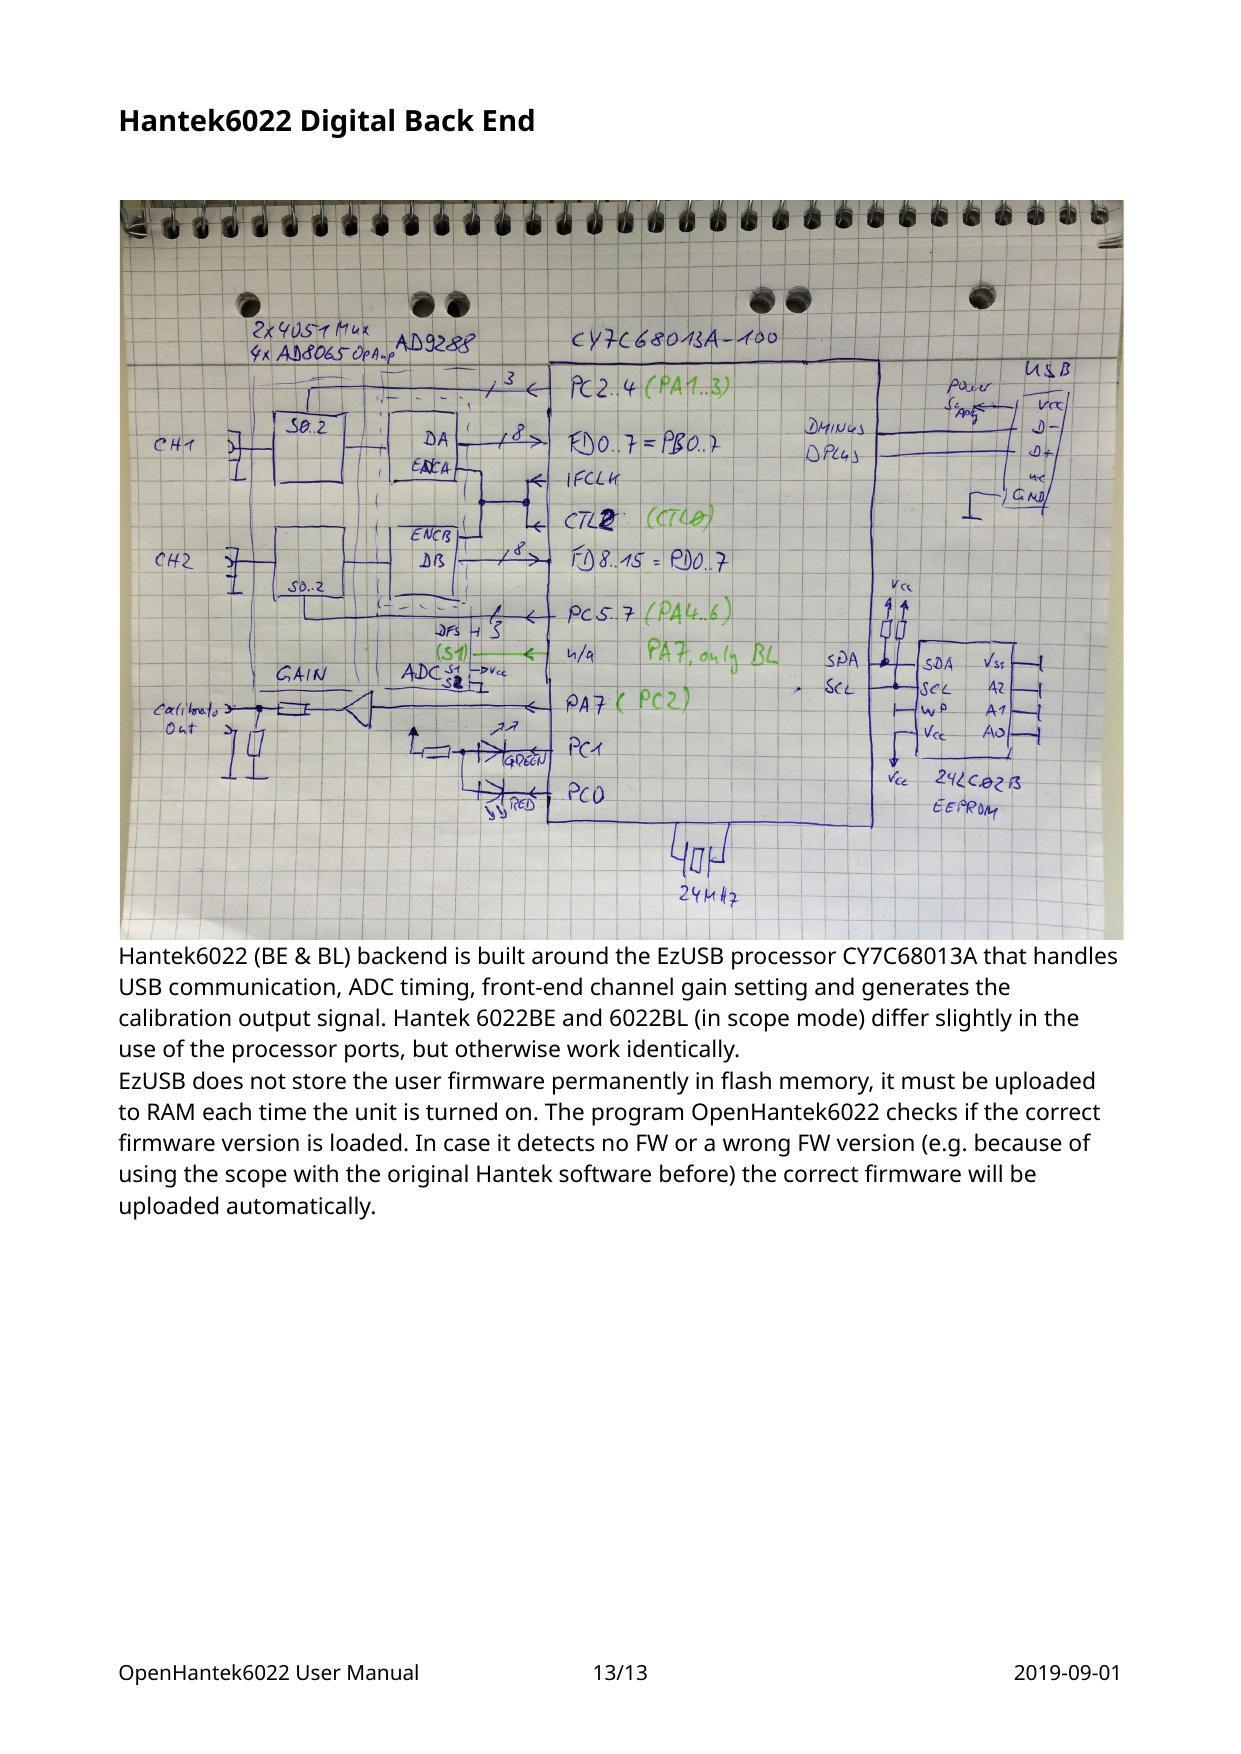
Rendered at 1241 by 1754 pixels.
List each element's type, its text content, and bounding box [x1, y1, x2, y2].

text EzUSB does not store the user firmware permanently in flash memory, it must be uploaded to RAM each time the unit is turned on. The program OpenHantek6022 checks if the correct firmware version is loaded. In case it detects no FW or a wrong FW version (e.g. because of using the scope with the original Hantek software before) the correct firmware will be uploaded automatically. [118, 1064, 1122, 1221]
subtitle Hantek6022 Digital Back End [118, 100, 1122, 140]
text Hantek6022 (BE & BL) backend is built around the EzUSB processor CY7C68013A that handles USB communication, ADC timing, front-end channel gain setting and generates the calibration output signal. Hantek 6022BE and 6022BL (in scope mode) differ slightly in the use of the processor ports, but otherwise work identically. [118, 871, 1122, 1064]
picture [119, 200, 1124, 940]
